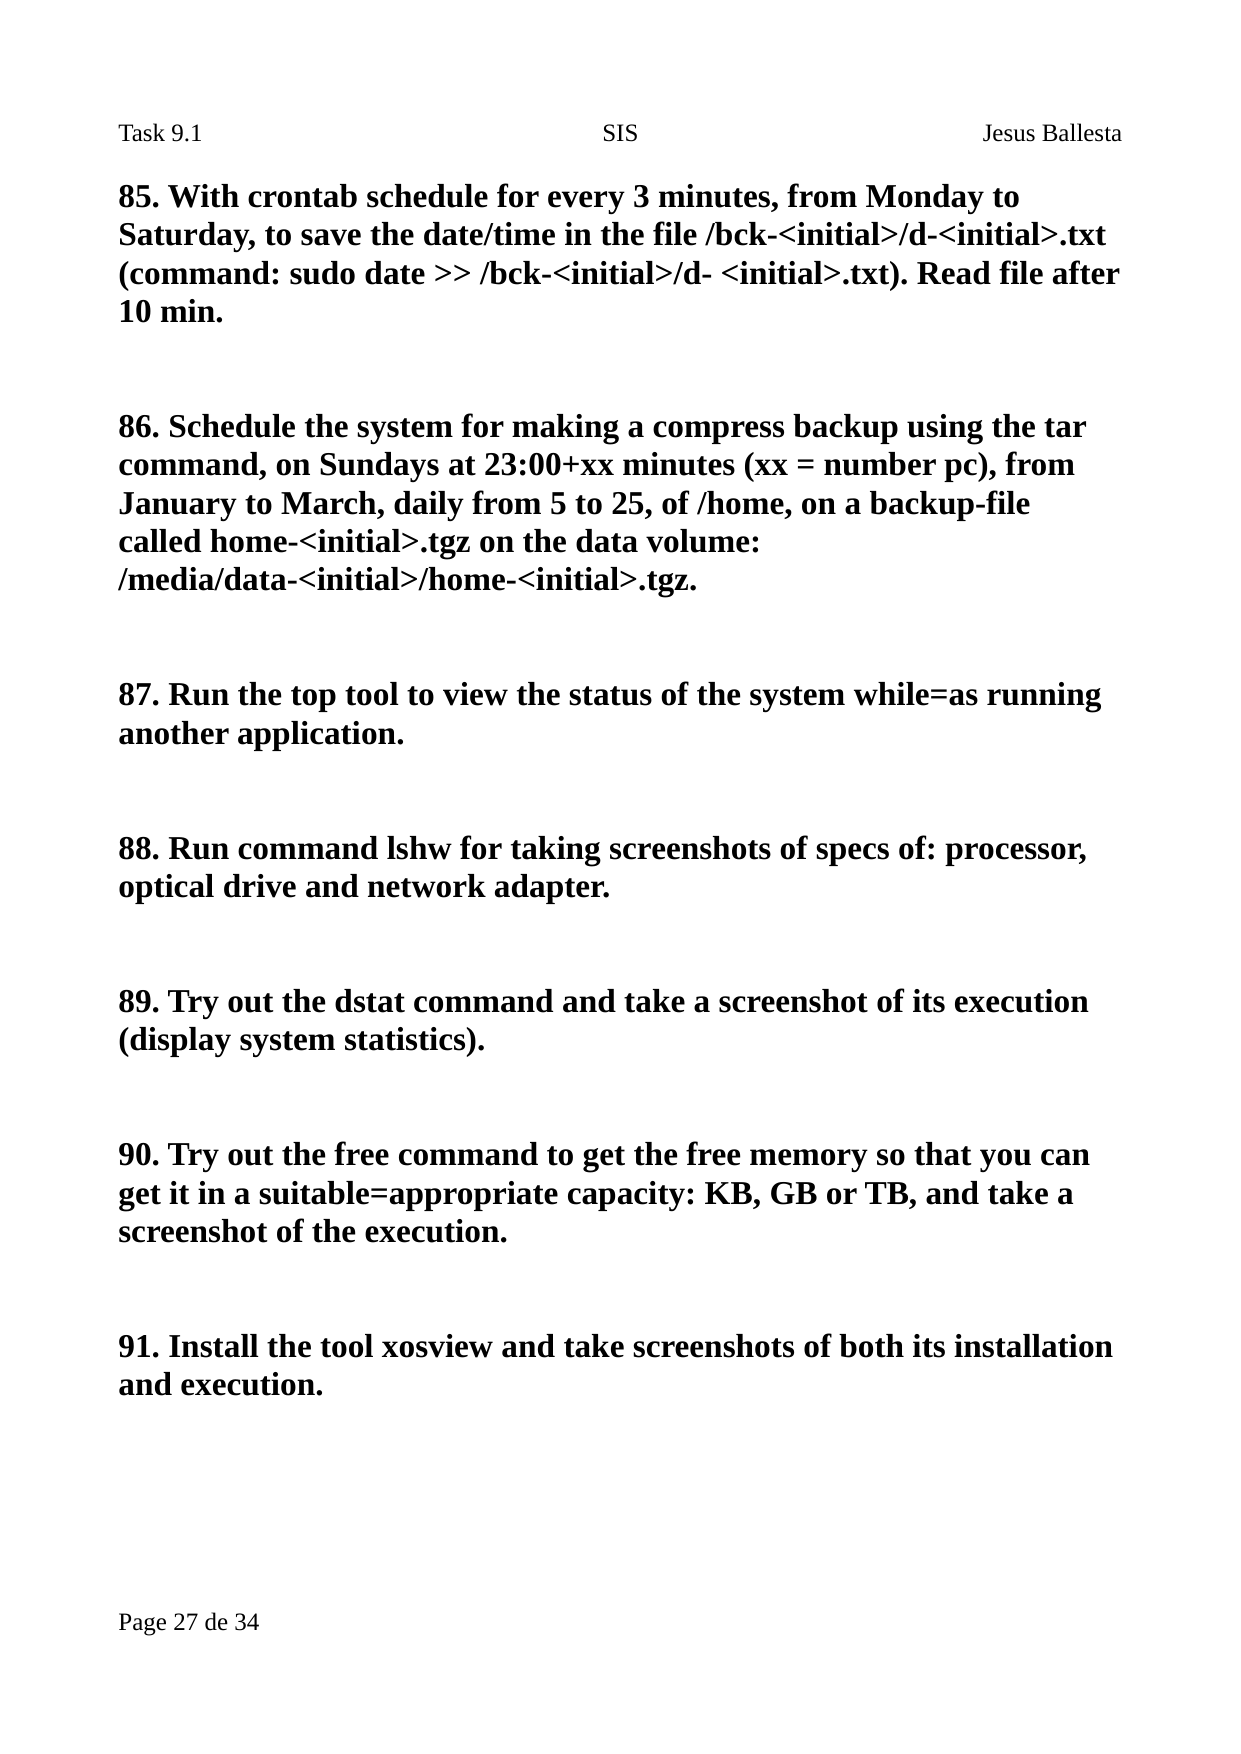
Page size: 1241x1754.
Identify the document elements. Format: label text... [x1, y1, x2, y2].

text 87. Run the top tool to view the status of the system while=as running another application. [118, 675, 1122, 751]
text 89. Try out the dstat command and take a screenshot of its execution (display system statistics). [118, 981, 1122, 1058]
text 86. Schedule the system for making a compress backup using the tar command, on Sundays at 23:00+xx minutes (xx = number pc), from January to March, daily from 5 to 25, of /home, on a backup-file called home-<initial>.tgz on the data volume: /media/data-<initial>/home-<initial>.tgz. [118, 406, 1122, 598]
text 91. Install the tool xosview and take screenshots of both its installation and execution. [118, 1326, 1122, 1403]
text 90. Try out the free command to get the free memory so that you can get it in a suitable=appropriate capacity: KB, GB or TB, and take a screenshot of the execution. [118, 1135, 1122, 1250]
text 85. With crontab schedule for every 3 minutes, from Monday to Saturday, to save the date/time in the file /bck-<initial>/d-<initial>.txt (command: sudo date >> /bck-<initial>/d- <initial>.txt). Read file after 10 min. [118, 176, 1122, 330]
text 88. Run command lshw for taking screenshots of specs of: processor, optical drive and network adapter. [118, 828, 1122, 905]
